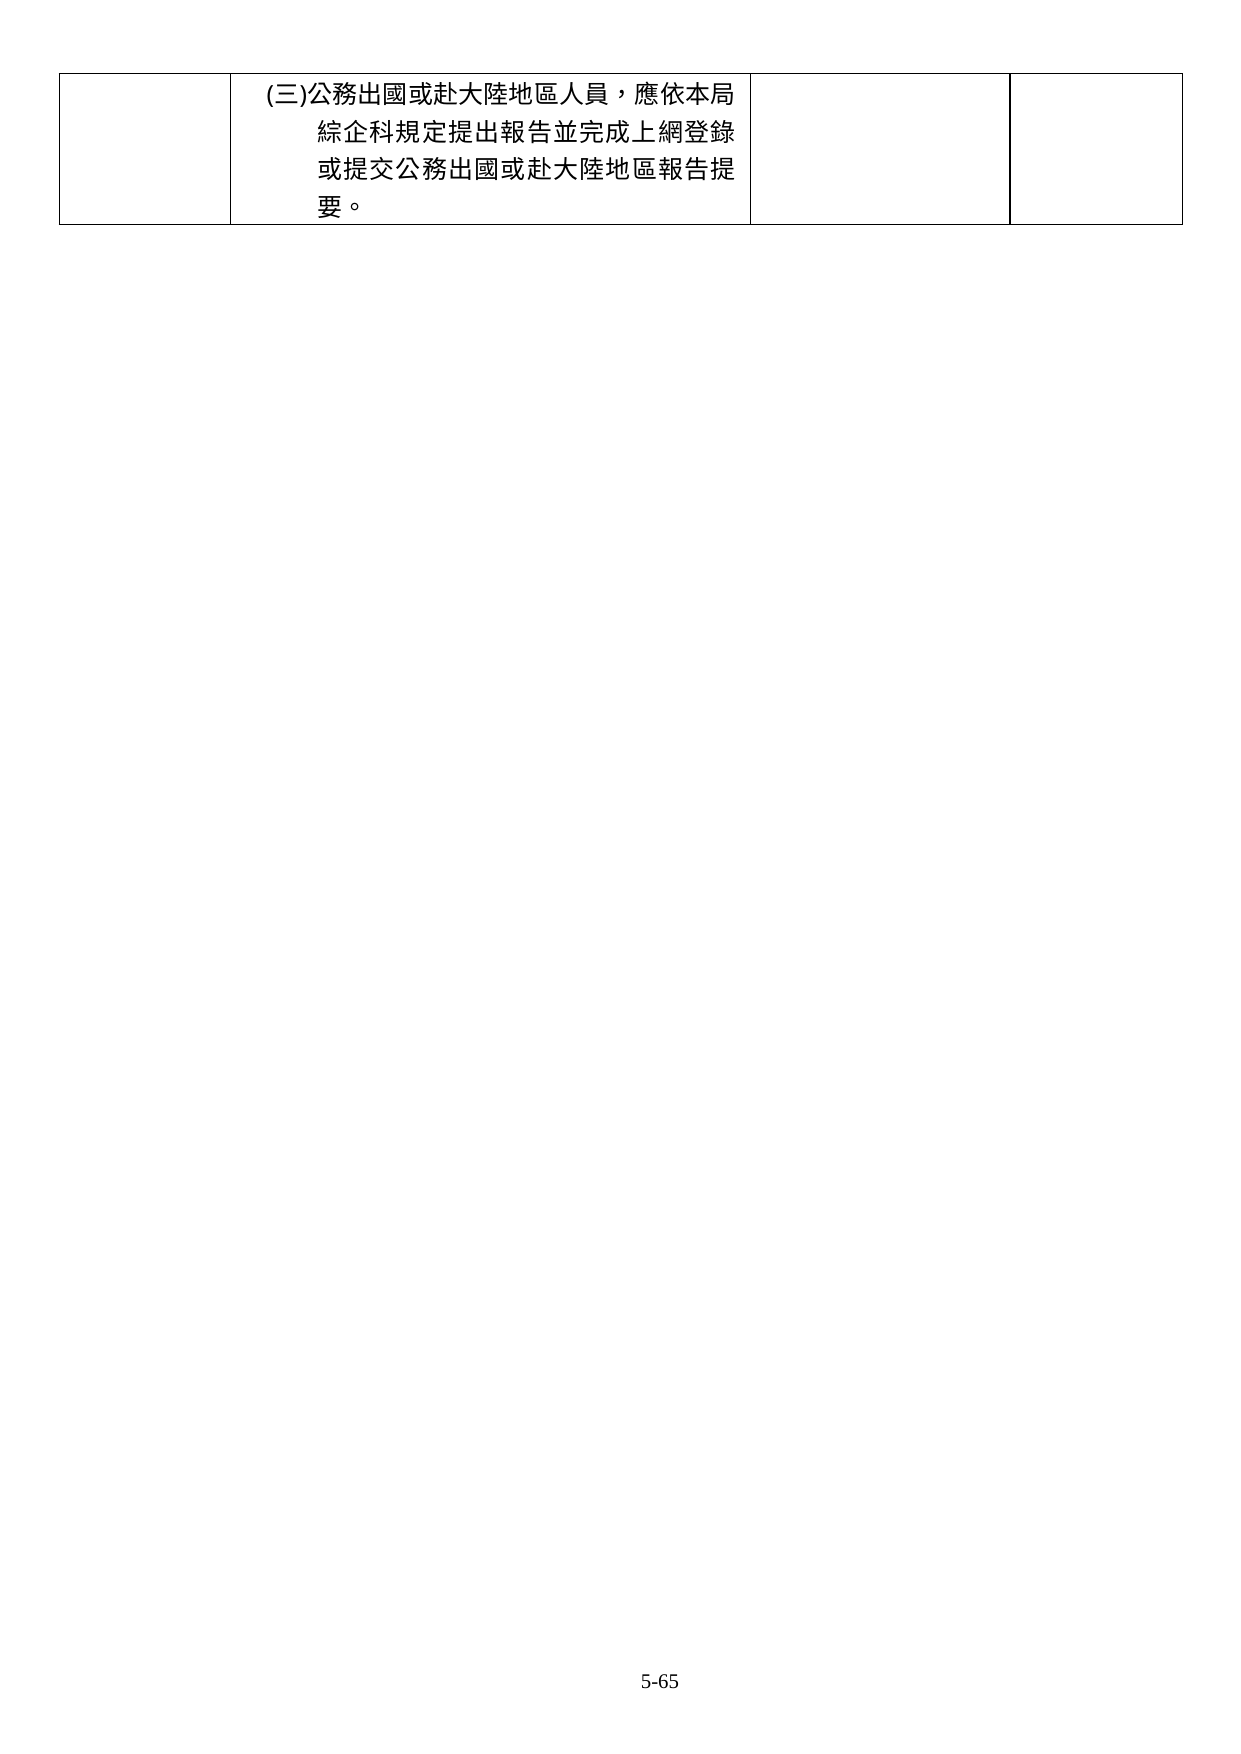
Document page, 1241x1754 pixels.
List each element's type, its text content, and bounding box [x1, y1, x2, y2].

table_cell [1011, 74, 1182, 224]
table_cell (三)公務出國或赴大陸地區人員，應依本局綜企科規定提出報告並完成上網登錄或提交公務出國或赴大陸地區報告提要。 [231, 74, 750, 224]
table_cell [751, 74, 1009, 224]
table_cell [60, 74, 230, 224]
